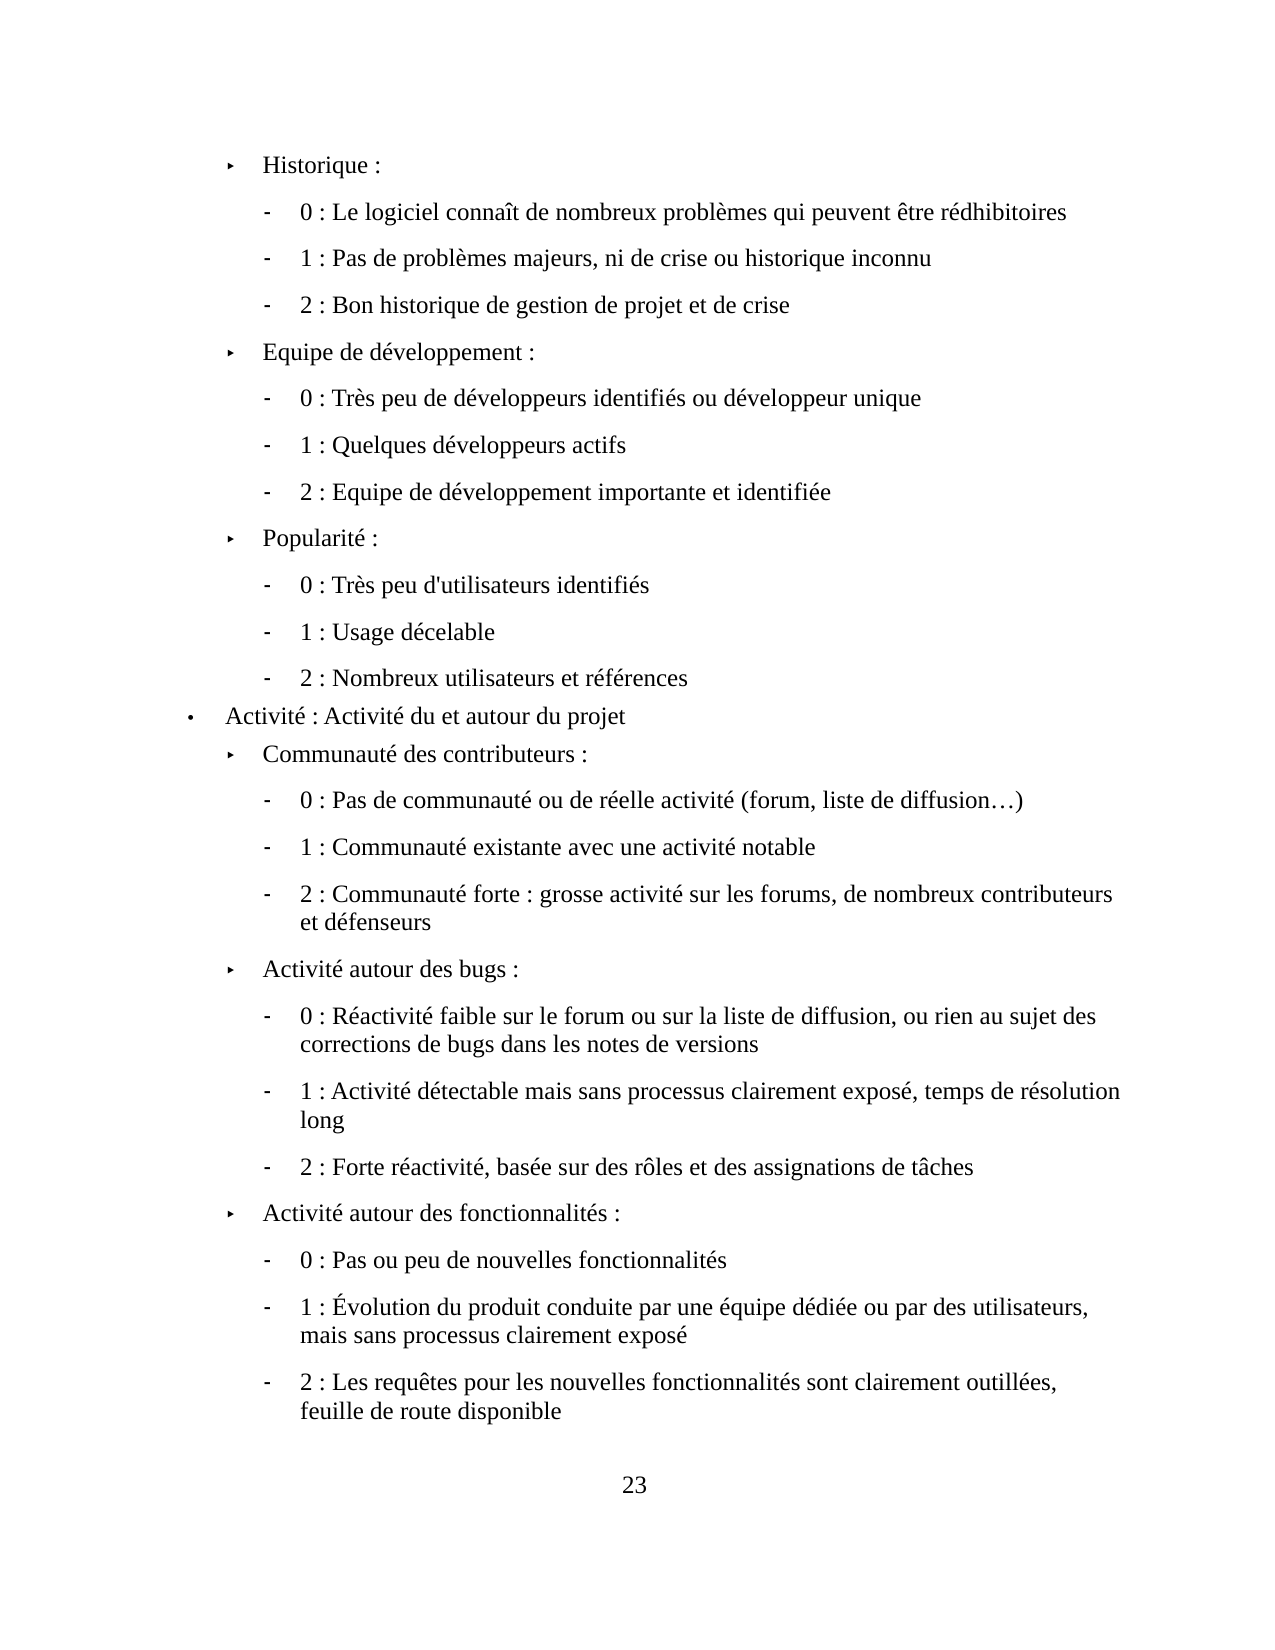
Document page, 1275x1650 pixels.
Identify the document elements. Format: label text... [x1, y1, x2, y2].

list 1 : Usage décelable [262, 617, 1125, 645]
list 1 : Évolution du produit conduite par une équipe dédiée ou par des utilisateurs, mais sans processus clairement exposé [262, 1292, 1125, 1349]
list 0 : Pas ou peu de nouvelles fonctionnalités [262, 1245, 1125, 1274]
list 2 : Nombreux utilisateurs et références [262, 663, 1125, 692]
list 2 : Communauté forte : grosse activité sur les forums, de nombreux contributeurs et défenseurs [262, 879, 1125, 936]
list 0 : Pas de communauté ou de réelle activité (forum, liste de diffusion…) [262, 785, 1125, 814]
list Popularité : [225, 523, 1125, 552]
list 1 : Communauté existante avec une activité notable [262, 832, 1125, 861]
list Historique : [225, 150, 1125, 179]
list Activité autour des fonctionnalités : [225, 1198, 1125, 1227]
list Equipe de développement : [225, 337, 1125, 365]
list 0 : Très peu d'utilisateurs identifiés [262, 570, 1125, 599]
list 1 : Activité détectable mais sans processus clairement exposé, temps de résolution long [262, 1076, 1125, 1134]
list 0 : Très peu de développeurs identifiés ou développeur unique [262, 383, 1125, 412]
list 0 : Réactivité faible sur le forum ou sur la liste de diffusion, ou rien au sujet des corrections de bugs dans les notes de versions [262, 1001, 1125, 1058]
list 2 : Les requêtes pour les nouvelles fonctionnalités sont clairement outillées, feuille de route disponible [262, 1367, 1125, 1424]
list Activité : Activité du et autour du projet [187, 701, 1125, 730]
list 1 : Pas de problèmes majeurs, ni de crise ou historique inconnu [262, 243, 1125, 272]
list 2 : Forte réactivité, basée sur des rôles et des assignations de tâches [262, 1152, 1125, 1180]
list 2 : Equipe de développement importante et identifiée [262, 477, 1125, 505]
list 0 : Le logiciel connaît de nombreux problèmes qui peuvent être rédhibitoires [262, 197, 1125, 225]
list Communauté des contributeurs : [225, 739, 1125, 767]
list 2 : Bon historique de gestion de projet et de crise [262, 290, 1125, 319]
list 1 : Quelques développeurs actifs [262, 430, 1125, 459]
list Activité autour des bugs : [225, 954, 1125, 983]
